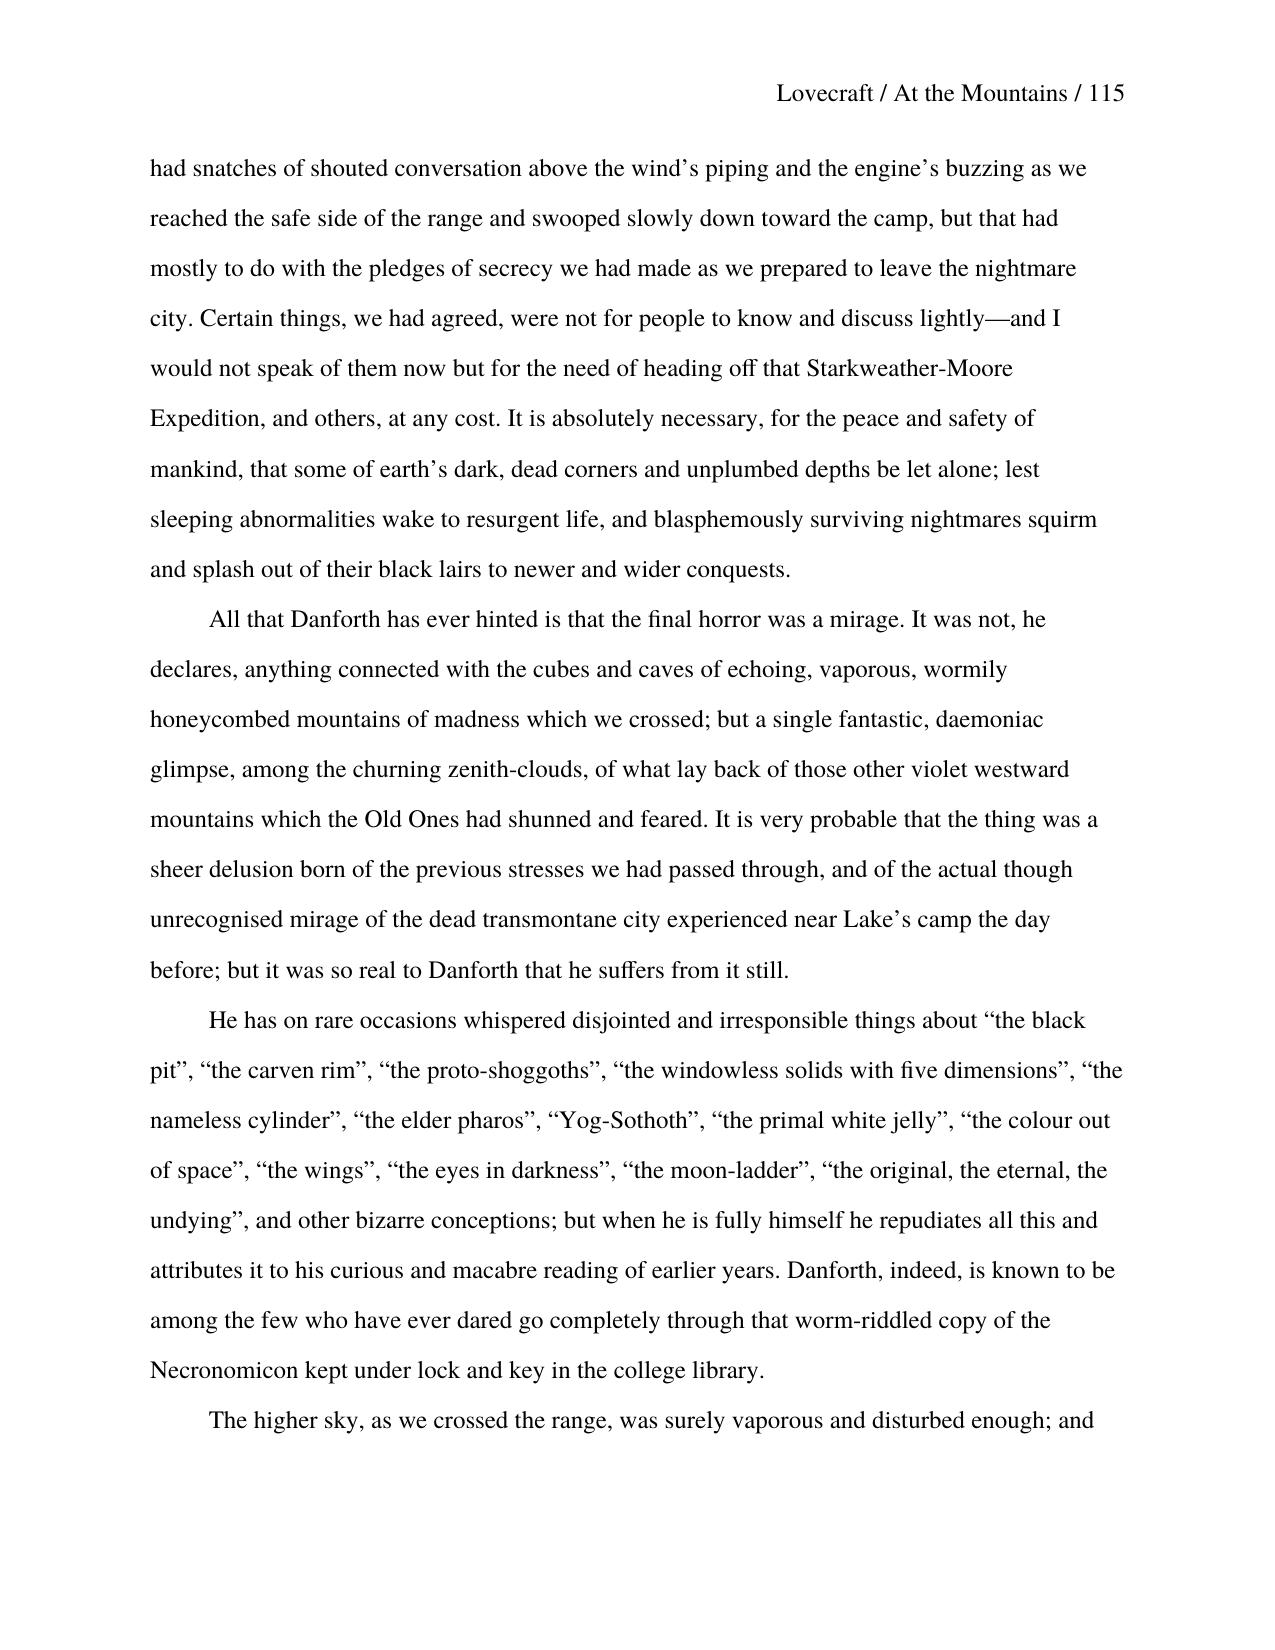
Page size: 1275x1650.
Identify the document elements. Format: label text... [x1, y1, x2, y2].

text He has on rare occasions whispered disjointed and irresponsible things about “the black pit”, “the carven rim”, “the proto-shoggoths”, “the windowless solids with five dimensions”, “the nameless cylinder”, “the elder pharos”, “Yog-Sothoth”, “the primal white jelly”, “the colour out of space”, “the wings”, “the eyes in darkness”, “the moon-ladder”, “the original, the eternal, the undying”, and other bizarre conceptions; but when he is fully himself he repudiates all this and attributes it to his curious and macabre reading of earlier years. Danforth, indeed, is known to be among the few who have ever dared go completely through that worm-riddled copy of the Necronomicon kept under lock and key in the college library. [150, 1002, 1125, 1386]
text The higher sky, as we crossed the range, was surely vaporous and disturbed enough; and [150, 1403, 1125, 1436]
text had snatches of shouted conversation above the wind’s piping and the engine’s buzzing as we reached the safe side of the range and swooped slowly down toward the camp, but that had mostly to do with the pledges of secrecy we had made as we prepared to leave the nightmare city. Certain things, we had agreed, were not for people to know and discuss lightly—and I would not speak of them now but for the need of heading off that Starkweather-Moore Expedition, and others, at any cost. It is absolutely necessary, for the peace and safety of mankind, that some of earth’s dark, dead corners and unplumbed depths be let alone; lest sleeping abnormalities wake to resurgent life, and blasphemously surviving nightmares squirm and splash out of their black lairs to newer and wider conquests. [150, 150, 1125, 584]
text All that Danforth has ever hinted is that the final horror was a mirage. It was not, he declares, anything connected with the cubes and caves of echoing, vaporous, wormily honeycombed mountains of madness which we crossed; but a single fantastic, daemoniac glimpse, among the churning zenith-clouds, of what lay back of those other violet westward mountains which the Old Ones had shunned and feared. It is very probable that the thing was a sheer delusion born of the previous stresses we had passed through, and of the actual though unrecognised mirage of the dead transmontane city experienced near Lake’s camp the day before; but it was so real to Danforth that he suffers from it still. [150, 601, 1125, 985]
